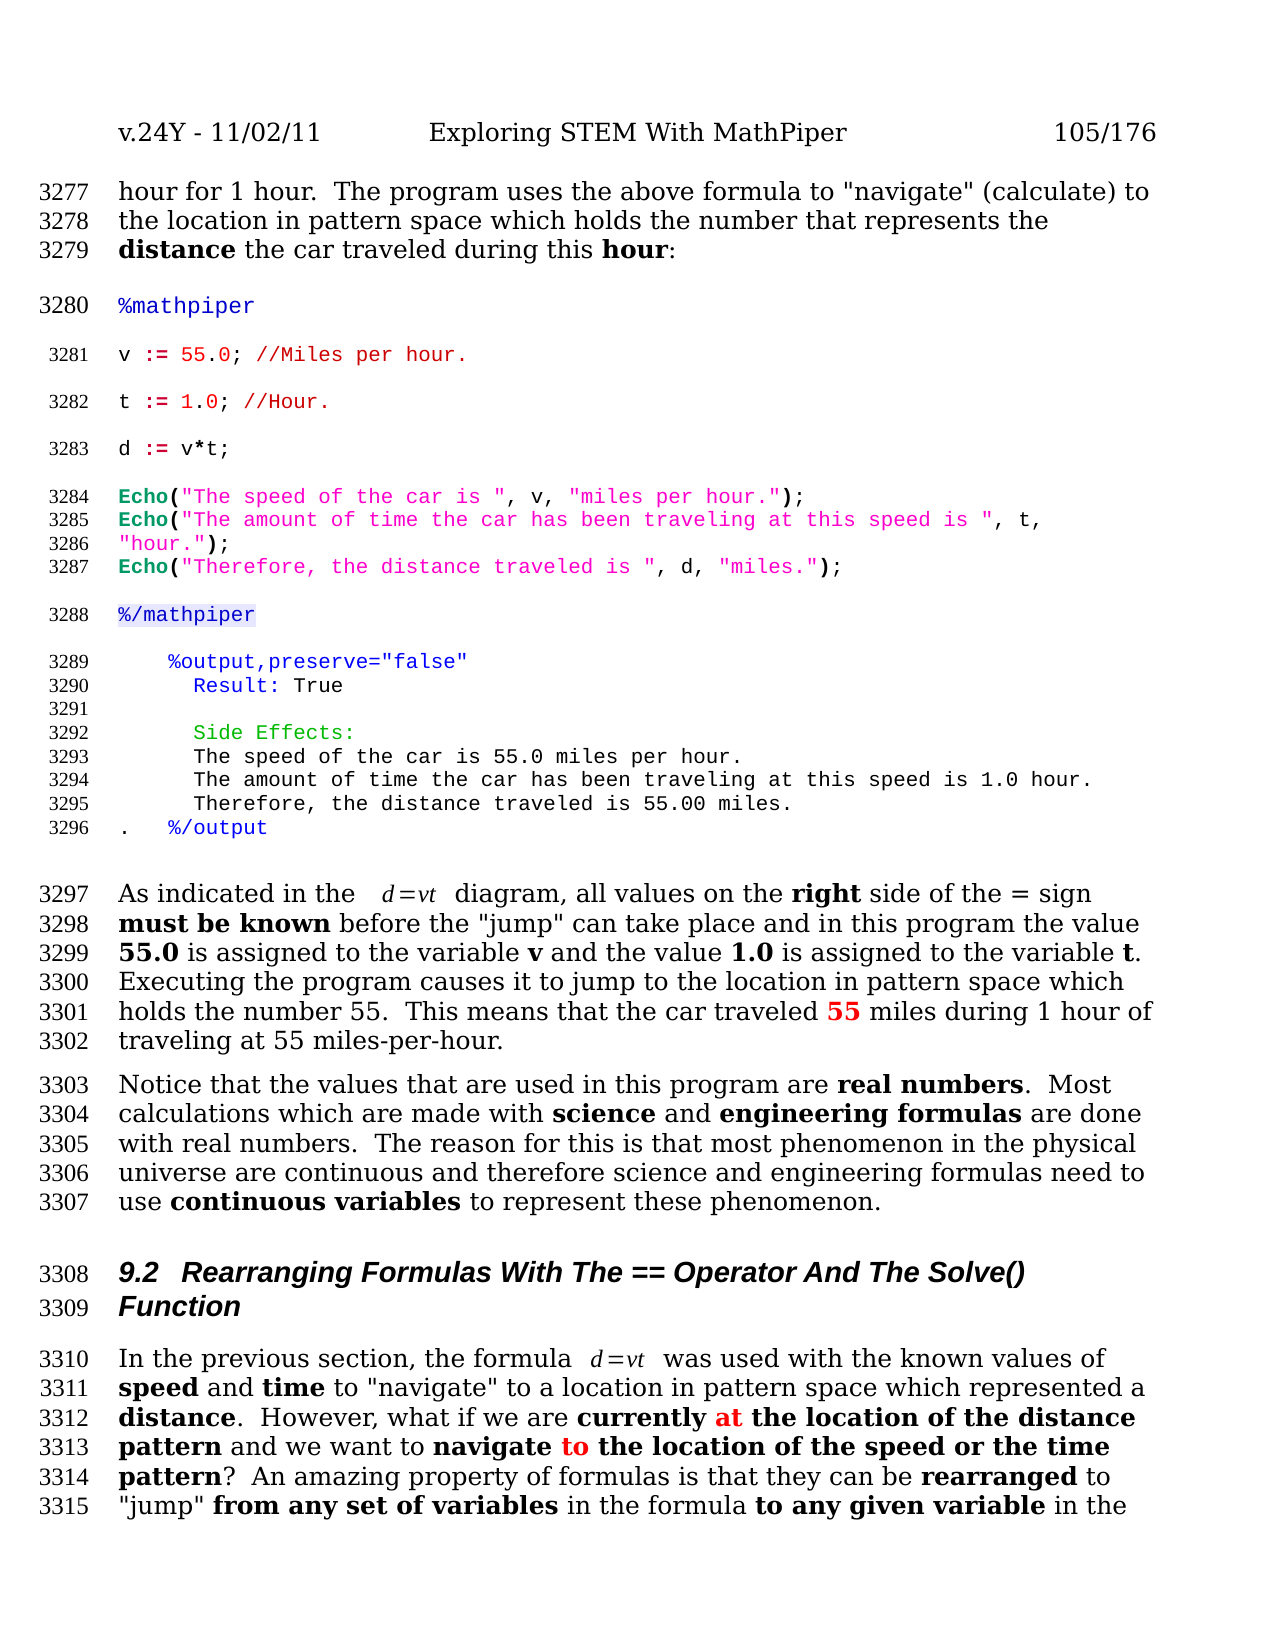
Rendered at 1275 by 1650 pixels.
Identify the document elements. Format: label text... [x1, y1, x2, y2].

text %/mathpiper [118, 604, 1157, 627]
text As indicated in the diagram, all values on the right side of the = sign must be known before the "jump" can take place and in this program the value 55.0 is assigned to the variable v and the value 1.0 is assigned to the variable t. Executing the program causes it to jump to the location in pattern space which holds the number 55. This means that the car traveled 55 miles during 1 hour of traveling at 55 miles-per-hour. [118, 879, 1157, 1055]
text %output,preserve="false" [118, 651, 1157, 675]
text Result: True [118, 675, 1157, 698]
text %mathpiper [118, 294, 1157, 320]
text t := 1.0; //Hour. [118, 391, 1157, 415]
text Side Effects: [118, 722, 1157, 746]
text . %/output [118, 817, 1157, 840]
text Echo("The speed of the car is ", v, "miles per hour."); [118, 486, 1157, 509]
text In the previous section, the formulawas used with the known values of speed and time to "navigate" to a location in pattern space which represented a distance. However, what if we are currently at the location of the distance pattern and we want to navigate to the location of the speed or the time pattern? An amazing property of formulas is that they can be rearranged to "jump" from any set of variables in the formula to any given variable in the [118, 1343, 1157, 1520]
text d := v*t; [118, 438, 1157, 462]
text Echo("The amount of time the car has been traveling at this speed is ", t, "hour."); [118, 509, 1157, 557]
text Notice that the values that are used in this program are real numbers. Most calculations which are made with science and engineering formulas are done with real numbers. The reason for this is that most phenomenon in the physical universe are continuous and therefore science and engineering formulas need to use continuous variables to represent these phenomenon. [118, 1070, 1157, 1216]
subtitle Rearranging Formulas With The == Operator And The Solve() Function [118, 1256, 1157, 1323]
text The speed of the car is 55.0 miles per hour. [118, 746, 1157, 769]
text v := 55.0; //Miles per hour. [118, 344, 1157, 367]
text Echo("Therefore, the distance traveled is ", d, "miles."); [118, 557, 1157, 580]
text The amount of time the car has been traveling at this speed is 1.0 hour. [118, 769, 1157, 793]
text hour for 1 hour. The program uses the above formula to "navigate" (calculate) to the location in pattern space which holds the number that represents the distance the car traveled during this hour: [118, 177, 1157, 264]
text Therefore, the distance traveled is 55.00 miles. [118, 793, 1157, 817]
